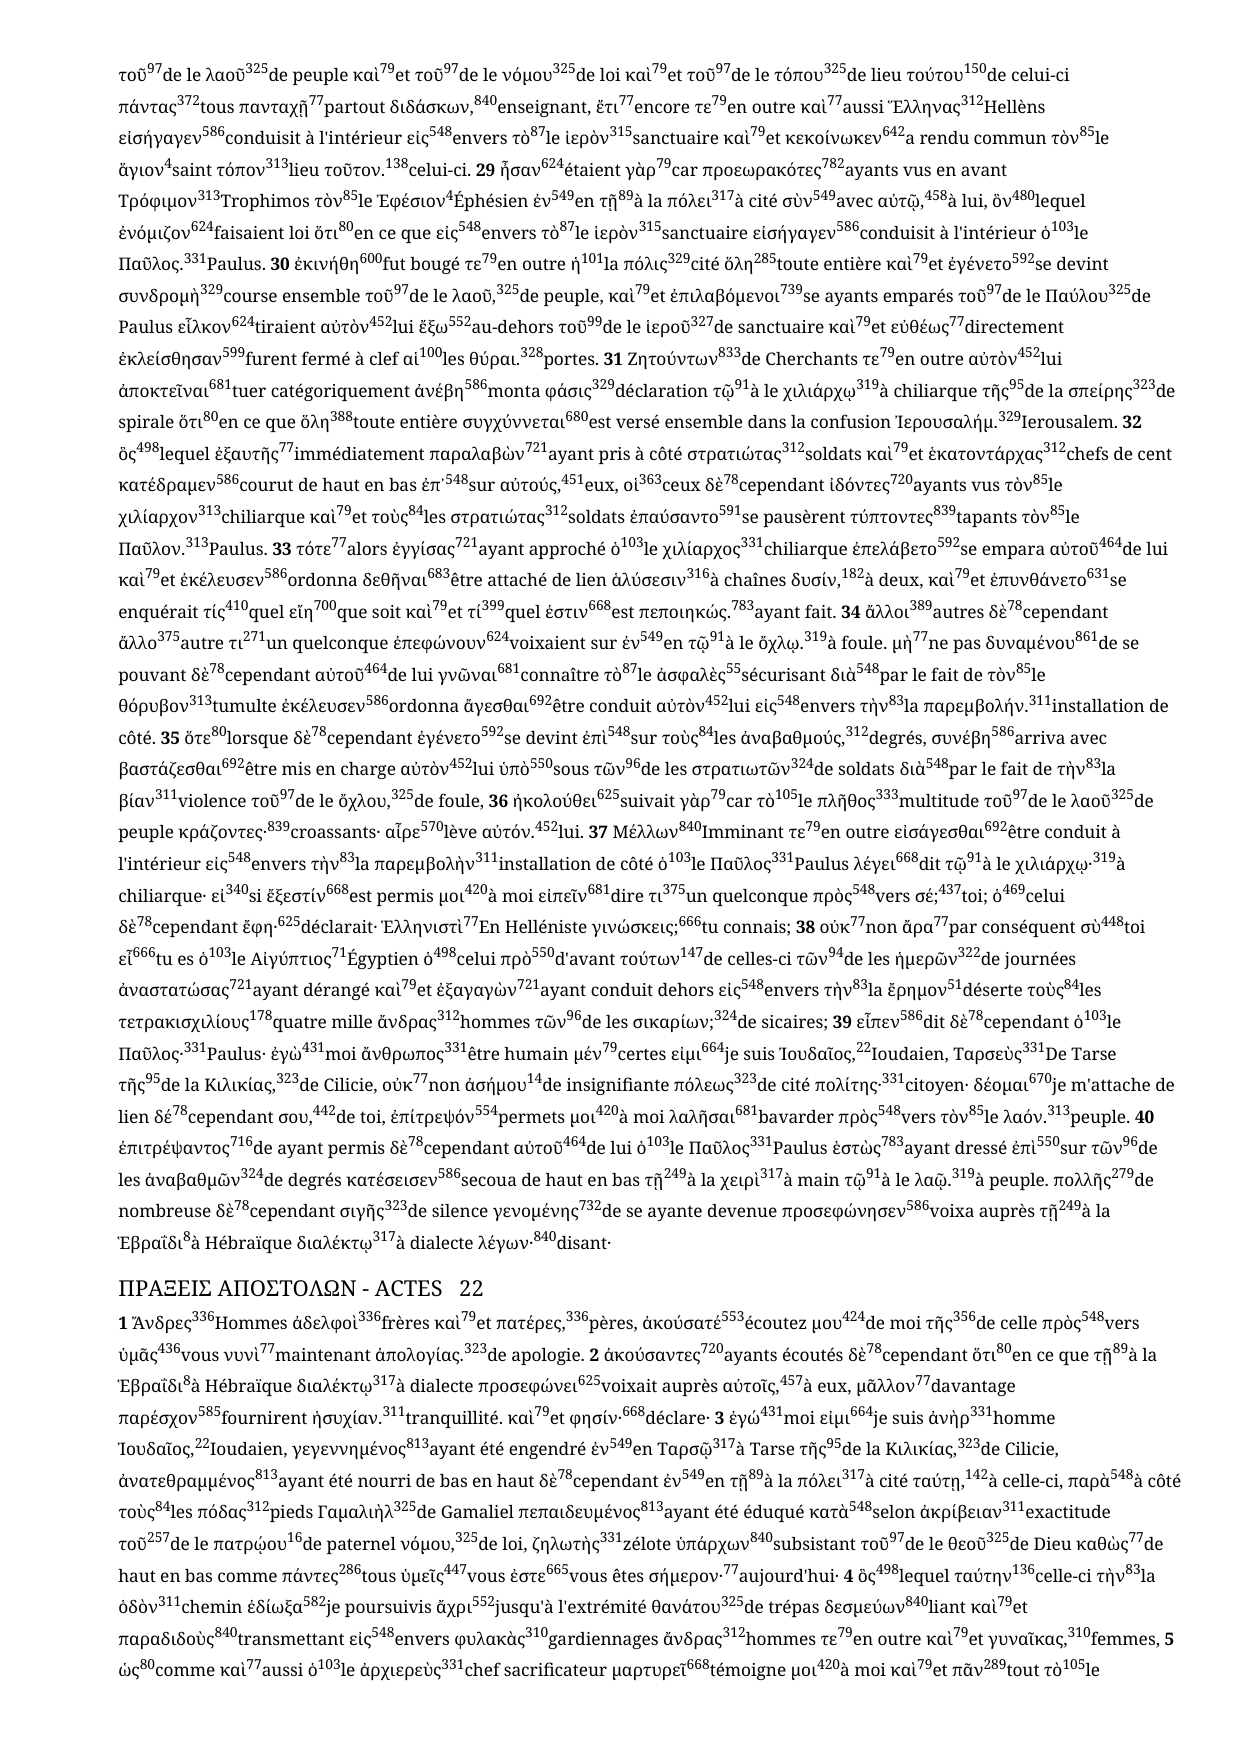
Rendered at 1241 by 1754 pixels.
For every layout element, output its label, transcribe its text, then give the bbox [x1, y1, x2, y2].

text ΠΡΑΞΕΙΣ ΑΠΟΣΤΟΛΩΝ - ACTES 22 [118, 1273, 1181, 1303]
text 1 Ὡς80Comme δὲ78cependant ἐγένετο592se devint ἀναχθῆναι683être conduit de bas en haut ἡμᾶς416nous ἀποσπασθέντας743ayants étés tirés loin ἀπ᾽550au loin αὐτῶν,463de eux, εὐθυδρομήσαντες720ayants coursés droit ἤλθομεν581nous vînmes εἰς548envers τὴν83la Κῶ,311Kos, τῇ350à celle δὲ78cependant ἑξῆς77suivant εἰς548envers τὴν83la Ῥόδον311Rhodes κἀκεῖθεν77et de là εἰς548envers Πάταρα,314Patara, 2 καὶ79et εὑρόντες720ayants trouvés πλοῖον315navire διαπερῶν824traversant εἰς548envers Φοινίκην311Phénicie ἐπιβάντες720ayants surmontés ἀνήχθημεν.595nous fûmes conduit de bas en haut. 3 ἀναφάναντες720ayants apparus en lumière de bas en haut δὲ78cependant τὴν83la Κύπρον311Chypre καὶ79et καταλιπόντες720ayants laissés en contrebas αὐτὴν450elle εὐώνυμον51gauche ἐπλέομεν620nous naviguions εἰς548envers Συρίαν311Syrie καὶ79et κατήλθομεν581nous vînmes de haut en bas εἰς548envers Τύρον·311Tyr· ἐκεῖσε77là-bas γὰρ79car τὸ105le πλοῖον333navire ἦν625était ἀποφορτιζόμενον869se déchargeant τὸν85le γόμον.313chargement. 4 ἀνευρόντες720ayants trouvés de bas en haut δὲ78cependant τοὺς84les μαθητὰς312disciples ἐπεμείναμεν581nous restâmes sur αὐτοῦ77là-même ἡμέρας310journées ἑπτά,176sept, οἵτινες497lesquels des quelconques τῷ91à le Παύλῳ319à Paulus ἔλεγον624disaient διὰ550par τοῦ99de le πνεύματος327de souffle μὴ77ne pas ἐπιβαίνειν689surmonter εἰς548envers Ἱεροσόλυμα.314Ierosolymas. 5 ὅτε80lorsque δὲ78cependant ἐγένετο592se devint ἡμᾶς416nous ἐξαρτίσαι681ajuster à l'excès τὰς82les ἡμέρας,310journées, ἐξελθόντες720ayants sortis ἐπορευόμεθα626nous nous allions προπεμπόντων833de mandants en avant ἡμᾶς416nous πάντων383de tous σὺν549avec γυναιξὶν316à femmes καὶ79et τέκνοις320à enfants ἕως551jusqu'à ce que ἔξω552au-dehors τῆς95de la πόλεως,323de cité, καὶ79et θέντες720ayants posés τὰ86les γόνατα314genoux ἐπὶ548sur τὸν85le αἰγιαλὸν313rivage προσευξάμενοι739se ayants priés 6 ἀπησπασάμεθα587nous nous saluâmes au loin ἀλλήλους501les uns les autres καὶ79et ἀνέβημεν581nous montâmes εἰς548envers τὸ87le πλοῖον,315navire, ἐκεῖνοι363ceux-là δὲ78cependant ὑπέστρεψαν585retournèrent en arrière εἰς548envers τὰ246les ἴδια.347en propres. 7 Ἡμεῖς430Nous δὲ78cependant τὸν85le πλοῦν313navigation διανύσαντες720ayants accomplis pleinement ἀπὸ550au loin Τύρου323de Tyr κατηντήσαμεν581nous atteignîmes à l'encontre εἰς548envers Πτολεμαΐδα311Ptolémaïs καὶ79et ἀσπασάμενοι739se ayants salués τοὺς84les ἀδελφοὺς312frères ἐμείναμεν581nous restâmes ἡμέραν311journée μίαν177une παρ᾽549à côté αὐτοῖς.457à eux. 8 τῇ350à celle δὲ78cependant ἐπαύριον77lendemain ἐξελθόντες720ayants sortis ἤλθομεν581nous vînmes εἰς548envers Καισάρειαν311Kaesareia καὶ79et εἰσελθόντες720ayants venus à l'intérieur εἰς548envers τὸν85le οἶκον313maison Φιλίππου325de Philippe τοῦ97de le εὐαγγελιστοῦ,325de évangéliste, ὄντος834de étant ἐκ550hors τῶν96de les ἑπτά,64de sept, ἐμείναμεν581nous restâmes παρ᾽549à côté αὐτῷ.458à lui. 9 τούτῳ352à celui-ci δὲ78cependant ἦσαν624étaient θυγατέρες328filles τέσσαρες194quatre παρθένοι328vierges προφητεύουσαι.837prophétisantes. 10 Ἐπιμενόντων833de Restants sur δὲ78cependant ἡμέρας310journées πλείους1plus nombreusement κατῆλθέν586vint de haut en bas τις287un quelconque ἀπὸ550au loin τῆς95de la Ἰουδαίας323de Ioudaia προφήτης331prophète ὀνόματι321à nom Ἅγαβος,331Agabus, 11 καὶ79et ἐλθὼν721ayant venu πρὸς548vers ἡμᾶς416nous καὶ79et ἄρας721ayant levé τὴν83la ζώνην311ceinture τοῦ97de le Παύλου,325de Paulus, δήσας721ayant attaché de lien ἑαυτοῦ537de lui-même τοὺς84les πόδας312pieds καὶ79et τὰς82les χεῖρας310mains εἶπεν·586dit· τάδε347cependant ceux-ci λέγει668dit τὸ105le πνεῦμα333souffle τὸ105le ἅγιον·24saint· τὸν85le ἄνδρα313homme οὗ492de lequel ἐστιν668est ἡ101la ζώνη329ceinture αὕτη,154celle-ci, οὕτως77ainsi δήσουσιν605attacheront de lien ἐν549en Ἰερουσαλὴμ317à Ierousalem οἱ102les Ἰουδαῖοι70Ioudaiens καὶ79et παραδώσουσιν605transmettront εἰς548envers χεῖρας310mains ἐθνῶν.326de ethnies. 12 ὡς80comme δὲ78cependant ἠκούσαμεν581nous écoutâmes ταῦτα,347ces-ci, παρεκαλοῦμεν620nous appelions à côté ἡμεῖς430nous τε79en outre καὶ79et οἱ102les ἐντόπιοι70résidents τοῦ360de ce μὴ77ne pas ἀναβαίνειν689monter αὐτὸν452lui εἰς548envers Ἰερουσαλήμ.311Ierousalem. 13 τότε77alors ἀπεκρίθη600fut répondu ὁ103le Παῦλος·331Paulus· τί399quel ποιεῖτε665vous faites κλαίοντες839pleurants καὶ79et συνθρύπτοντές839brisants ensemble μου424de moi τὴν83la καρδίαν;311coeur; ἐγὼ431moi γὰρ79car οὐ77non μόνον77seulement δεθῆναι683être attaché de lien ἀλλὰ79mais καὶ77aussi ἀποθανεῖν681mourir loin εἰς548envers Ἰερουσαλὴμ311Ierousalem ἑτοίμως77préparement ἔχω664j'ai ὑπὲρ550au-dessus τοῦ99de le ὀνόματος327de nom τοῦ97de le κυρίου325de Maître Ἰησοῦ.325de Iésous. 14 μὴ77ne pas πειθομένου885de étant persuadé δὲ78cependant αὐτοῦ464de lui ἡσυχάσαμεν581nous tranquillisâmes εἰπόντες·720ayants dits· τοῦ97de le κυρίου325de Maître τὸ105le θέλημα333volonté γινέσθω.576se devienne. 15 Μετὰ548Après δὲ78cependant τὰς82les ἡμέρας310journées ταύτας135celles-ci ἐπισκευασάμενοι739se ayants équipés sur ἀνεβαίνομεν620nous montions εἰς548envers Ἱεροσόλυμα·314Ierosolymas· 16 συνῆλθον585vinrent ensemble δὲ78cependant καὶ77aussi τῶν96de les μαθητῶν324de disciples ἀπὸ550au loin Καισαρείας323de Kaesareia σὺν549avec ἡμῖν,419à nous, ἄγοντες839conduisants παρ᾽549à côté ᾧ486à lequel ξενισθῶμεν906que nous soyons traité en étrangers Μνάσωνί319à Mnason τινι275à un quelconque Κυπρίῳ,319à Chypriote, ἀρχαίῳ10à originaire μαθητῇ.319à disciple. 17 Γενομένων733de Se ayants devenus δὲ78cependant ἡμῶν423de nous εἰς548envers Ἱεροσόλυμα314Ierosolymas ἀσμένως77joyeusement ἀπεδέξαντο591se acceptèrent loin ἡμᾶς416nous οἱ102les ἀδελφοί.330frères. 18 Τῇ350à Celle δὲ78cependant ἐπιούσῃ826à survenante εἰσῄει625entrait ὁ103le Παῦλος331Paulus σὺν549avec ἡμῖν419à nous πρὸς548vers Ἰάκωβον,313Iakobos, πάντες389tous τε79en outre παρεγένοντο591se devinrent à côté οἱ102les πρεσβύτεροι.70plus anciens. 19 καὶ79et ἀσπασάμενος740se ayant salué αὐτοὺς451eux ἐξηγεῖτο631se racontait καθ᾽548selon ἓν55un ἕκαστον,271chacun, ὧν493de lesquels ἐποίησεν586fit ὁ103le θεὸς331Dieu ἐν549en τοῖς92à les ἔθνεσιν320à ethnies διὰ550par τῆς95de la διακονίας323de service αὐτοῦ.464de lui. 20 Οἱ468Ceux δὲ78cependant ἀκούσαντες720ayants écoutés ἐδόξαζον624glorifiaient τὸν85le θεὸν313Dieu εἶπόν585dirent τε79en outre αὐτῷ·458à lui· θεωρεῖς,666tu observes, ἀδελφέ,337frère, πόσαι171combien grandes? μυριάδες328myriades εἰσὶν667sont ἐν549en τοῖς90à les Ἰουδαίοις58à Ioudaiens τῶν357de ceux πεπιστευκότων777de ayants crus καὶ79et πάντες286tous ζηλωταὶ330zélotes τοῦ97de le νόμου325de loi ὑπάρχουσιν·667subsistent· 21 κατηχήθησαν599furent catéchisé δὲ78cependant περὶ550autour σοῦ442de toi ὅτι80en ce que ἀποστασίαν311apostasie διδάσκεις666tu enseignes ἀπὸ550au loin Μωϋσέως325de Môusês τοὺς345ceux κατὰ548selon τὰ86les ἔθνη314ethnies πάντας268tous Ἰουδαίους52Ioudaiens λέγων840disant μὴ77ne pas περιτέμνειν689circoncire αὐτοὺς451eux τὰ246les τέκνα314enfants μηδὲ79ni cependant τοῖς92à les ἔθεσιν320à coutumes περιπατεῖν.689piétiner autour. 22 τί412quel οὖν79donc ἐστιν;668est; πάντως77en tout cas ἀκούσονται611se écouteront ὅτι80en ce que ἐλήλυθας.640tu as venu. 23 τοῦτο348ce-ci οὖν79donc ποίησον554fais ὅ482lequel σοι439à toi λέγομεν·663nous disons· εἰσὶν667sont ἡμῖν419à nous ἄνδρες330hommes τέσσαρες196quatre εὐχὴν311souhait ἔχοντες839ayants ἐφ᾽550sur ἑαυτῶν.536de eux-mêmes. 24 τούτους345ceux-ci παραλαβὼν721ayant pris à côté ἁγνίσθητι563sois consacré σὺν549avec αὐτοῖς457à eux καὶ79et δαπάνησον554dépense ἐπ᾽549sur αὐτοῖς457à eux ἵνα80afin que ξυρήσονται611se raseront τὴν243la κεφαλήν,311tête, καὶ79et γνώσονται611se connaîtront πάντες389tous ὅτι80en ce que ὧν493de lesquels κατήχηνται653ont été catéchisés περὶ550autour σοῦ442de toi οὐδέν392aucun ἐστιν668est ἀλλὰ79mais στοιχεῖς666tu avances en ligne καὶ77aussi αὐτὸς524toi-même φυλάσσων840gardiennant τὸν85le νόμον.313loi. 25 περὶ550autour δὲ78cependant τῶν98de les πεπιστευκότων779de ayants crus ἐθνῶν326de ethnies ἡμεῖς430nous ἀπεστείλαμεν581nous envoyâmes κρίναντες720ayants jugés φυλάσσεσθαι690se gardienner αὐτοὺς451eux τό87le τε79en outre εἰδωλόθυτον55idolothyte καὶ79et αἷμα315sang καὶ79et πνικτὸν55étouffé καὶ79et πορνείαν.311pornation. 26 Τότε77Alors ὁ103le Παῦλος331Paulus παραλαβὼν721ayant pris à côté τοὺς84les ἄνδρας312hommes τῇ89à la ἐχομένῃ853à se ayante ἡμέρᾳ317à journée σὺν549avec αὐτοῖς457à eux ἁγνισθείς,760ayant été consacré, εἰσῄει625entrait εἰς548envers τὸ87le ἱερὸν315sanctuaire διαγγέλλων840annonçant à travers τὴν83la ἐκπλήρωσιν311plénitude à l'excès τῶν94de les ἡμερῶν322de journées τοῦ97de le ἁγνισμοῦ325de consécration d'acte ἕως80jusqu'à ce que οὗ494de lequel προσηνέχθη600fut apporté ὑπὲρ550au-dessus ἑνὸς65de un ἑκάστου281de chacun αὐτῶν463de eux ἡ101la προσφορά.329offrande. 27 Ὡς80Comme δὲ78cependant ἔμελλον624imminaient αἱ100les ἑπτὰ194sept ἡμέραι328journées συντελεῖσθαι,692être achevé ensemble, οἱ102les ἀπὸ550au loin τῆς95de la Ἀσίας323de Asie Ἰουδαῖοι70Ioudaiens θεασάμενοι739se ayants contemplés αὐτὸν452lui ἐν549en τῷ93à le ἱερῷ321à sanctuaire συνέχεον624versaient ensemble dans la confusion πάντα269tout τὸν85le ὄχλον313foule καὶ79et ἐπέβαλον585surjetèrent ἐπ᾽548sur αὐτὸν452lui τὰς242les χεῖρας310mains 28 κράζοντες·839croassants· ἄνδρες336hommes Ἰσραηλῖται,336Israélites, βοηθεῖτε·569aidez· οὗτός364celui-ci ἐστιν668est ὁ103le ἄνθρωπος331être humain ὁ498celui κατὰ550contre τοῦ97de le λαοῦ325de peuple καὶ79et τοῦ97de le νόμου325de loi καὶ79et τοῦ97de le τόπου325de lieu τούτου150de celui-ci πάντας372tous πανταχῇ77partout διδάσκων,840enseignant, ἔτι77encore τε79en outre καὶ77aussi Ἕλληνας312Hellèns εἰσήγαγεν586conduisit à l'intérieur εἰς548envers τὸ87le ἱερὸν315sanctuaire καὶ79et κεκοίνωκεν642a rendu commun τὸν85le ἅγιον4saint τόπον313lieu τοῦτον.138celui-ci. 29 ἦσαν624étaient γὰρ79car προεωρακότες782ayants vus en avant Τρόφιμον313Trophimos τὸν85le Ἐφέσιον4Éphésien ἐν549en τῇ89à la πόλει317à cité σὺν549avec αὐτῷ,458à lui, ὃν480lequel ἐνόμιζον624faisaient loi ὅτι80en ce que εἰς548envers τὸ87le ἱερὸν315sanctuaire εἰσήγαγεν586conduisit à l'intérieur ὁ103le Παῦλος.331Paulus. 30 ἐκινήθη600fut bougé τε79en outre ἡ101la πόλις329cité ὅλη285toute entière καὶ79et ἐγένετο592se devint συνδρομὴ329course ensemble τοῦ97de le λαοῦ,325de peuple, καὶ79et ἐπιλαβόμενοι739se ayants emparés τοῦ97de le Παύλου325de Paulus εἷλκον624tiraient αὐτὸν452lui ἔξω552au-dehors τοῦ99de le ἱεροῦ327de sanctuaire καὶ79et εὐθέως77directement ἐκλείσθησαν599furent fermé à clef αἱ100les θύραι.328portes. 31 Ζητούντων833de Cherchants τε79en outre αὐτὸν452lui ἀποκτεῖναι681tuer catégoriquement ἀνέβη586monta φάσις329déclaration τῷ91à le χιλιάρχῳ319à chiliarque τῆς95de la σπείρης323de spirale ὅτι80en ce que ὅλη388toute entière συγχύννεται680est versé ensemble dans la confusion Ἰερουσαλήμ.329Ierousalem. 32 ὃς498lequel ἐξαυτῆς77immédiatement παραλαβὼν721ayant pris à côté στρατιώτας312soldats καὶ79et ἑκατοντάρχας312chefs de cent κατέδραμεν586courut de haut en bas ἐπ᾽548sur αὐτούς,451eux, οἱ363ceux δὲ78cependant ἰδόντες720ayants vus τὸν85le χιλίαρχον313chiliarque καὶ79et τοὺς84les στρατιώτας312soldats ἐπαύσαντο591se pausèrent τύπτοντες839tapants τὸν85le Παῦλον.313Paulus. 33 τότε77alors ἐγγίσας721ayant approché ὁ103le χιλίαρχος331chiliarque ἐπελάβετο592se empara αὐτοῦ464de lui καὶ79et ἐκέλευσεν586ordonna δεθῆναι683être attaché de lien ἁλύσεσιν316à chaînes δυσίν,182à deux, καὶ79et ἐπυνθάνετο631se enquérait τίς410quel εἴη700que soit καὶ79et τί399quel ἐστιν668est πεποιηκώς.783ayant fait. 34 ἄλλοι389autres δὲ78cependant ἄλλο375autre τι271un quelconque ἐπεφώνουν624voixaient sur ἐν549en τῷ91à le ὄχλῳ.319à foule. μὴ77ne pas δυναμένου861de se pouvant δὲ78cependant αὐτοῦ464de lui γνῶναι681connaître τὸ87le ἀσφαλὲς55sécurisant διὰ548par le fait de τὸν85le θόρυβον313tumulte ἐκέλευσεν586ordonna ἄγεσθαι692être conduit αὐτὸν452lui εἰς548envers τὴν83la παρεμβολήν.311installation de côté. 35 ὅτε80lorsque δὲ78cependant ἐγένετο592se devint ἐπὶ548sur τοὺς84les ἀναβαθμούς,312degrés, συνέβη586arriva avec βαστάζεσθαι692être mis en charge αὐτὸν452lui ὑπὸ550sous τῶν96de les στρατιωτῶν324de soldats διὰ548par le fait de τὴν83la βίαν311violence τοῦ97de le ὄχλου,325de foule, 36 ἠκολούθει625suivait γὰρ79car τὸ105le πλῆθος333multitude τοῦ97de le λαοῦ325de peuple κράζοντες·839croassants· αἶρε570lève αὐτόν.452lui. 37 Μέλλων840Imminant τε79en outre εἰσάγεσθαι692être conduit à l'intérieur εἰς548envers τὴν83la παρεμβολὴν311installation de côté ὁ103le Παῦλος331Paulus λέγει668dit τῷ91à le χιλιάρχῳ·319à chiliarque· εἰ340si ἔξεστίν668est permis μοι420à moi εἰπεῖν681dire τι375un quelconque πρὸς548vers σέ;437toi; ὁ469celui δὲ78cependant ἔφη·625déclarait· Ἑλληνιστὶ77En Helléniste γινώσκεις;666tu connais; 38 οὐκ77non ἄρα77par conséquent σὺ448toi εἶ666tu es ὁ103le Αἰγύπτιος71Égyptien ὁ498celui πρὸ550d'avant τούτων147de celles-ci τῶν94de les ἡμερῶν322de journées ἀναστατώσας721ayant dérangé καὶ79et ἐξαγαγὼν721ayant conduit dehors εἰς548envers τὴν83la ἔρημον51déserte τοὺς84les τετρακισχιλίους178quatre mille ἄνδρας312hommes τῶν96de les σικαρίων;324de sicaires; 39 εἶπεν586dit δὲ78cependant ὁ103le Παῦλος·331Paulus· ἐγὼ431moi ἄνθρωπος331être humain μέν79certes εἰμι664je suis Ἰουδαῖος,22Ioudaien, Ταρσεὺς331De Tarse τῆς95de la Κιλικίας,323de Cilicie, οὐκ77non ἀσήμου14de insignifiante πόλεως323de cité πολίτης·331citoyen· δέομαι670je m'attache de lien δέ78cependant σου,442de toi, ἐπίτρεψόν554permets μοι420à moi λαλῆσαι681bavarder πρὸς548vers τὸν85le λαόν.313peuple. 40 ἐπιτρέψαντος716de ayant permis δὲ78cependant αὐτοῦ464de lui ὁ103le Παῦλος331Paulus ἑστὼς783ayant dressé ἐπὶ550sur τῶν96de les ἀναβαθμῶν324de degrés κατέσεισεν586secoua de haut en bas τῇ249à la χειρὶ317à main τῷ91à le λαῷ.319à peuple. πολλῆς279de nombreuse δὲ78cependant σιγῆς323de silence γενομένης732de se ayante devenue προσεφώνησεν586voixa auprès τῇ249à la Ἑβραΐδι8à Hébraïque διαλέκτῳ317à dialecte λέγων·840disant· [118, 59, 1181, 1254]
text 1 Ἄνδρες336Hommes ἀδελφοὶ336frères καὶ79et πατέρες,336pères, ἀκούσατέ553écoutez μου424de moi τῆς356de celle πρὸς548vers ὑμᾶς436vous νυνὶ77maintenant ἀπολογίας.323de apologie. 2 ἀκούσαντες720ayants écoutés δὲ78cependant ὅτι80en ce que τῇ89à la Ἑβραΐδι8à Hébraïque διαλέκτῳ317à dialecte προσεφώνει625voixait auprès αὐτοῖς,457à eux, μᾶλλον77davantage παρέσχον585fournirent ἡσυχίαν.311tranquillité. καὶ79et φησίν·668déclare· 3 ἐγώ431moi εἰμι664je suis ἀνὴρ331homme Ἰουδαῖος,22Ioudaien, γεγεννημένος813ayant été engendré ἐν549en Ταρσῷ317à Tarse τῆς95de la Κιλικίας,323de Cilicie, ἀνατεθραμμένος813ayant été nourri de bas en haut δὲ78cependant ἐν549en τῇ89à la πόλει317à cité ταύτῃ,142à celle-ci, παρὰ548à côté τοὺς84les πόδας312pieds Γαμαλιὴλ325de Gamaliel πεπαιδευμένος813ayant été éduqué κατὰ548selon ἀκρίβειαν311exactitude τοῦ257de le πατρῴου16de paternel νόμου,325de loi, ζηλωτὴς331zélote ὑπάρχων840subsistant τοῦ97de le θεοῦ325de Dieu καθὼς77de haut en bas comme πάντες286tous ὑμεῖς447vous ἐστε665vous êtes σήμερον·77aujourd'hui· 4 ὃς498lequel ταύτην136celle-ci τὴν83la ὁδὸν311chemin ἐδίωξα582je poursuivis ἄχρι552jusqu'à l'extrémité θανάτου325de trépas δεσμεύων840liant καὶ79et παραδιδοὺς840transmettant εἰς548envers φυλακὰς310gardiennages ἄνδρας312hommes τε79en outre καὶ79et γυναῖκας,310femmes, 5 ὡς80comme καὶ77aussi ὁ103le ἀρχιερεὺς331chef sacrificateur μαρτυρεῖ668témoigne μοι420à moi καὶ79et πᾶν289tout τὸ105le πρεσβυτέριον,333corps des anciens, παρ᾽550à côté ὧν491de lesquels καὶ77aussi ἐπιστολὰς310épîtres δεξάμενος740se ayant accepté πρὸς548vers τοὺς84les ἀδελφοὺς312frères εἰς548envers Δαμασκὸν311Damas ἐπορευόμην,627je m'allais, ἄξων765qui conduira καὶ77aussi τοὺς345ceux ἐκεῖσε77là-bas ὄντας821étants δεδεμένους795ayants étés attachés de lien εἰς548envers Ἰερουσαλὴμ311Ierousalem ἵνα80afin que τιμωρηθῶσιν.910que soient puni. 6 Ἐγένετο592Se devint δέ78cependant μοι420à moi πορευομένῳ855à se allant καὶ79et ἐγγίζοντι828à approchant τῇ89à la Δαμασκῷ317à Damas περὶ548autour μεσημβρίαν311midi ἐξαίφνης77soudainement ἐκ550hors τοῦ97de le οὐρανοῦ325de ciel περιαστράψαι681éclairer autour φῶς315lumière ἱκανὸν6assez-important περὶ548autour ἐμέ,417moi, 7 ἔπεσά582je tombai τε79en outre εἰς548envers τὸ87le ἔδαφος315sol καὶ79et ἤκουσα582j'écoutai φωνῆς323de voix λεγούσης832de disante μοι·420à moi· Σαοὺλ337Saoul Σαούλ,337Saoul, τί399quel με417moi διώκεις;666tu poursuis; 8 ἐγὼ431moi δὲ78cependant ἀπεκρίθην·596je fus répondu· τίς410quel εἶ,666tu es, κύριε;337Maître; εἶπέν586dit τε79en outre πρός548vers ἐμέ·417moi· ἐγώ431moi εἰμι664je suis Ἰησοῦς331Iésous ὁ103le Ναζωραῖος,331Nazoréen, ὃν480lequel σὺ448toi διώκεις.666tu poursuis. 9 οἱ363ceux δὲ78cependant σὺν549avec ἐμοὶ420à moi ὄντες839étants τὸ87le μὲν79certes φῶς315lumière ἐθεάσαντο591se contemplèrent τὴν83la δὲ78cependant φωνὴν311voix οὐκ77non ἤκουσαν585écoutèrent τοῦ358de celui λαλοῦντός834de bavardant μοι.420à moi. 10 εἶπον582je dis δέ·78cependant· τί399quel ποιήσω,895que je fasse, κύριε;337Maître; ὁ103le δὲ78cependant κύριος331Maître εἶπεν586dit πρός548vers με·417moi· ἀναστὰς721ayant redressé πορεύου574te va εἰς548envers Δαμασκὸν311Damas κἀκεῖ77et là σοι439à toi λαληθήσεται619sera bavardé περὶ550autour πάντων385de tous ὧν493de lesquels τέτακταί654a été ordonnancé σοι439à toi ποιῆσαι.681faire. 11 ὡς80comme δὲ78cependant οὐκ77non ἐνέβλεπον621j'entrais regard ἀπὸ550au loin τῆς95de la δόξης323de gloire τοῦ99de le φωτὸς327de lumière ἐκείνου,152de ce-là, χειραγωγούμενος891étant mené en main ὑπὸ550sous τῶν357de ceux συνόντων833de étants avec μοι420à moi ἦλθον582je vins εἰς548envers Δαμασκόν.311Damas. 12 Ἁνανίας331Ananias δέ78cependant τις,287un quelconque, ἀνὴρ331homme εὐλαβὴς22précautionneux κατὰ548selon τὸν85le νόμον,313loi, μαρτυρούμενος891étant témoigné ὑπὸ550sous πάντων383de tous τῶν96de les κατοικούντων833de établissants maison d'habitation Ἰουδαίων,64de Ioudaiens, 13 ἐλθὼν721ayant venu πρός548vers ἐμὲ417moi καὶ79et ἐπιστὰς721ayant présenté εἶπέν586dit μοι·420à moi· Σαοὺλ337Saoul ἀδελφέ,337frère, ἀνάβλεψον.554regarde de bas en haut. κἀγὼ431et moi αὐτῇ142à même τῇ89à la ὥρᾳ317à heure ἀνέβλεψα582je regardai de bas en haut εἰς548envers αὐτόν.452lui. 14 ὁ469celui δὲ78cependant εἶπεν·586dit· ὁ103le θεὸς331Dieu τῶν96de les πατέρων324de pères ἡμῶν423de nous προεχειρίσατό592se mainmit en avant σε437toi γνῶναι681connaître τὸ87le θέλημα315volonté αὐτοῦ464de lui καὶ79et ἰδεῖν681voir τὸν85le δίκαιον53juste καὶ79et ἀκοῦσαι681écouter φωνὴν311voix ἐκ550hors τοῦ99de le στόματος327de bouche αὐτοῦ,464de lui, 15 ὅτι80en ce que ἔσῃ610tu te seras μάρτυς331témoin αὐτῷ458à lui πρὸς548vers πάντας268tous ἀνθρώπους312êtres humains ὧν493de lesquels ἑώρακας640tu as vu καὶ79et ἤκουσας.584tu écoutas. 16 καὶ79et νῦν77maintenant τί399quel μέλλεις;666tu immines; ἀναστὰς721ayant redressé βάπτισαι558te baptise καὶ79et ἀπόλουσαι558te baigne complètement τὰς82les ἁμαρτίας310fautes σου442de toi ἐπικαλεσάμενος740se ayant surnommé τὸ87le ὄνομα315nom αὐτοῦ.464de lui. 17 Ἐγένετο592Se devint δέ78cependant μοι420à moi ὑποστρέψαντι713à ayant retourné en arrière εἰς548envers Ἰερουσαλὴμ311Ierousalem καὶ79et προσευχομένου861de se priant μου424de moi ἐν549en τῷ93à le ἱερῷ321à sanctuaire γενέσθαι682se devenir με417moi ἐν549en ἐκστάσει317à extase 18 καὶ79et ἰδεῖν681voir αὐτὸν452lui λέγοντά822disant μοι·420à moi· σπεῦσον554hâte καὶ79et ἔξελθε554sors ἐν549en τάχει321à vitesse ἐξ550hors Ἰερουσαλήμ,323de Ierousalem, διότι80parce que οὐ77non παραδέξονταί611se accepteront à côté σου442de toi μαρτυρίαν311témoignation περὶ550autour ἐμοῦ.424de moi. 19 κἀγὼ431et moi εἶπον·582je dis· κύριε,337Maître, αὐτοὶ468eux ἐπίστανται673se établissent sûrement ὅτι80en ce que ἐγὼ431moi ἤμην627je m'étais φυλακίζων840faisant gardienner καὶ79et δέρων840pelant κατὰ548selon τὰς82les συναγωγὰς310synagogues τοὺς345ceux πιστεύοντας821croyants ἐπὶ548sur σέ,437toi, 20 καὶ79et ὅτε80lorsque ἐξεχύννετο636était déversé τὸ105le αἷμα333sang Στεφάνου325de Stephanos τοῦ97de le μάρτυρός325de témoin σου,442de toi, καὶ77aussi αὐτὸς513moi-même ἤμην627je m'étais ἐφεστὼς783ayant présenté καὶ79et συνευδοκῶν840estimant en bien avec καὶ79et φυλάσσων840gardiennant τὰ86les ἱμάτια314himations τῶν357de ceux ἀναιρούντων833de saisissants de bas en haut αὐτόν.452lui. 21 καὶ79et εἶπεν586dit πρός548vers με·417moi· πορεύου,574te va, ὅτι80en ce que ἐγὼ431moi εἰς548envers ἔθνη314ethnies μακρὰν77longuement ἐξαποστελῶ602j'enverrai dehors σε.437toi. 22 Ἤκουον624Écoutaient δὲ78cependant αὐτοῦ464de lui ἄχρι552jusqu'à l'extrémité τούτου150de celui-ci τοῦ97de le λόγου325de discours καὶ79et ἐπῆραν585surélevèrent τὴν83la φωνὴν311voix αὐτῶν463de eux λέγοντες·839disants· αἶρε570lève ἀπὸ550au loin τῆς95de la γῆς323de terre τὸν85le τοιοῦτον,346tel, οὐ77non γὰρ79car καθῆκεν625surgissait de haut en bas αὐτὸν452lui ζῆν.689vivre. 23 κραυγαζόντων833de criants τε79en outre αὐτῶν463de eux καὶ79et ῥιπτούντων833de flanquants τὰ246les ἱμάτια314himations καὶ79et κονιορτὸν313poussière βαλλόντων833de jetants εἰς548envers τὸν85le ἀέρα,313air, 24 ἐκέλευσεν586ordonna ὁ103le χιλίαρχος331chiliarque εἰσάγεσθαι692être conduit à l'intérieur αὐτὸν452lui εἰς548envers τὴν83la παρεμβολήν,311installation de côté, εἴπας721ayant dit μάστιξιν316à fouets ἀνετάζεσθαι692être examiné de bas en haut αὐτὸν452lui ἵνα80afin que ἐπιγνῷ899que reconnaisse δι᾽548par le fait de ἣν293laquelle αἰτίαν311cause οὕτως77ainsi ἐπεφώνουν624voixaient sur αὐτῷ.458à lui. 25 ὡς80comme δὲ78cependant προέτειναν585tendirent en avant αὐτὸν452lui τοῖς90à les ἱμᾶσιν,318à courroies, εἶπεν586dit πρὸς548vers τὸν85le ἑστῶτα770ayant dressé ἑκατόνταρχον313chef de cent ὁ103le Παῦλος·331Paulus· εἰ340si ἄνθρωπον313être humain Ῥωμαῖον4Romain καὶ79et ἀκατάκριτον4non condamné ἔξεστιν668est permis ὑμῖν438à vous μαστίζειν;689faire fouetter; 26 ἀκούσας721ayant écouté δὲ78cependant ὁ103le ἑκατοντάρχης331chef de cent προσελθὼν721ayant venu vers τῷ91à le χιλιάρχῳ319à chiliarque ἀπήγγειλεν586rapporta annonce λέγων·840disant· τί399quel μέλλεις666tu immines ποιεῖν;689faire; ὁ103le γὰρ79car ἄνθρωπος331être humain οὗτος156celui-ci Ῥωμαῖός47Romain ἐστιν.668est. 27 προσελθὼν721ayant venu vers δὲ78cependant ὁ103le χιλίαρχος331chiliarque εἶπεν586dit αὐτῷ·458à lui· λέγε570dis μοι,420à moi, σὺ448toi Ῥωμαῖος47Romain εἶ;666tu es; ὁ469celui δὲ78cependant ἔφη·625déclarait· ναί.304oui. 28 ἀπεκρίθη600fut répondu δὲ78cependant ὁ103le χιλίαρχος·331chiliarque· ἐγὼ431moi πολλοῦ283de nombreux κεφαλαίου327de capital τὴν83la πολιτείαν311citoyenneté ταύτην136celle-ci ἐκτησάμην.588je m'acquis. ὁ103le δὲ78cependant Παῦλος331Paulus ἔφη·625déclarait· ἐγὼ431moi δὲ78cependant καὶ77aussi γεγέννημαι.650j'ai été engendré. 29 εὐθέως77directement οὖν79donc ἀπέστησαν585dressèrent au loin ἀπ᾽550au loin αὐτοῦ464de lui οἱ363ceux μέλλοντες839imminants αὐτὸν452lui ἀνετάζειν,689examiner de bas en haut, καὶ77aussi ὁ103le χιλίαρχος331chiliarque δὲ78cependant ἐφοβήθη600fut effrayé ἐπιγνοὺς721ayant reconnu ὅτι80en ce que Ῥωμαῖός47Romain ἐστιν668est καὶ79et ὅτι80en ce que αὐτὸν452lui ἦν625était δεδεκώς.783ayant attaché de lien. 30 Τῇ350à Celle δὲ78cependant ἐπαύριον77lendemain βουλόμενος867se ayant dessein γνῶναι681connaître τὸ87le ἀσφαλές,55sécurisant, τὸ348ce τί399quel κατηγορεῖται680est accusé ὑπὸ550sous τῶν96de les Ἰουδαίων,64de Ioudaiens, ἔλυσεν586délia αὐτὸν452lui καὶ79et ἐκέλευσεν586ordonna συνελθεῖν681venir ensemble τοὺς84les ἀρχιερεῖς312chefs sacrificateurs καὶ79et πᾶν271tout τὸ87le συνέδριον,315sanhédrin, καὶ79et καταγαγὼν721ayant mené de haut en bas τὸν85le Παῦλον313Paulus ἔστησεν586dressa εἰς548envers αὐτούς.451eux. [118, 1307, 1181, 1682]
